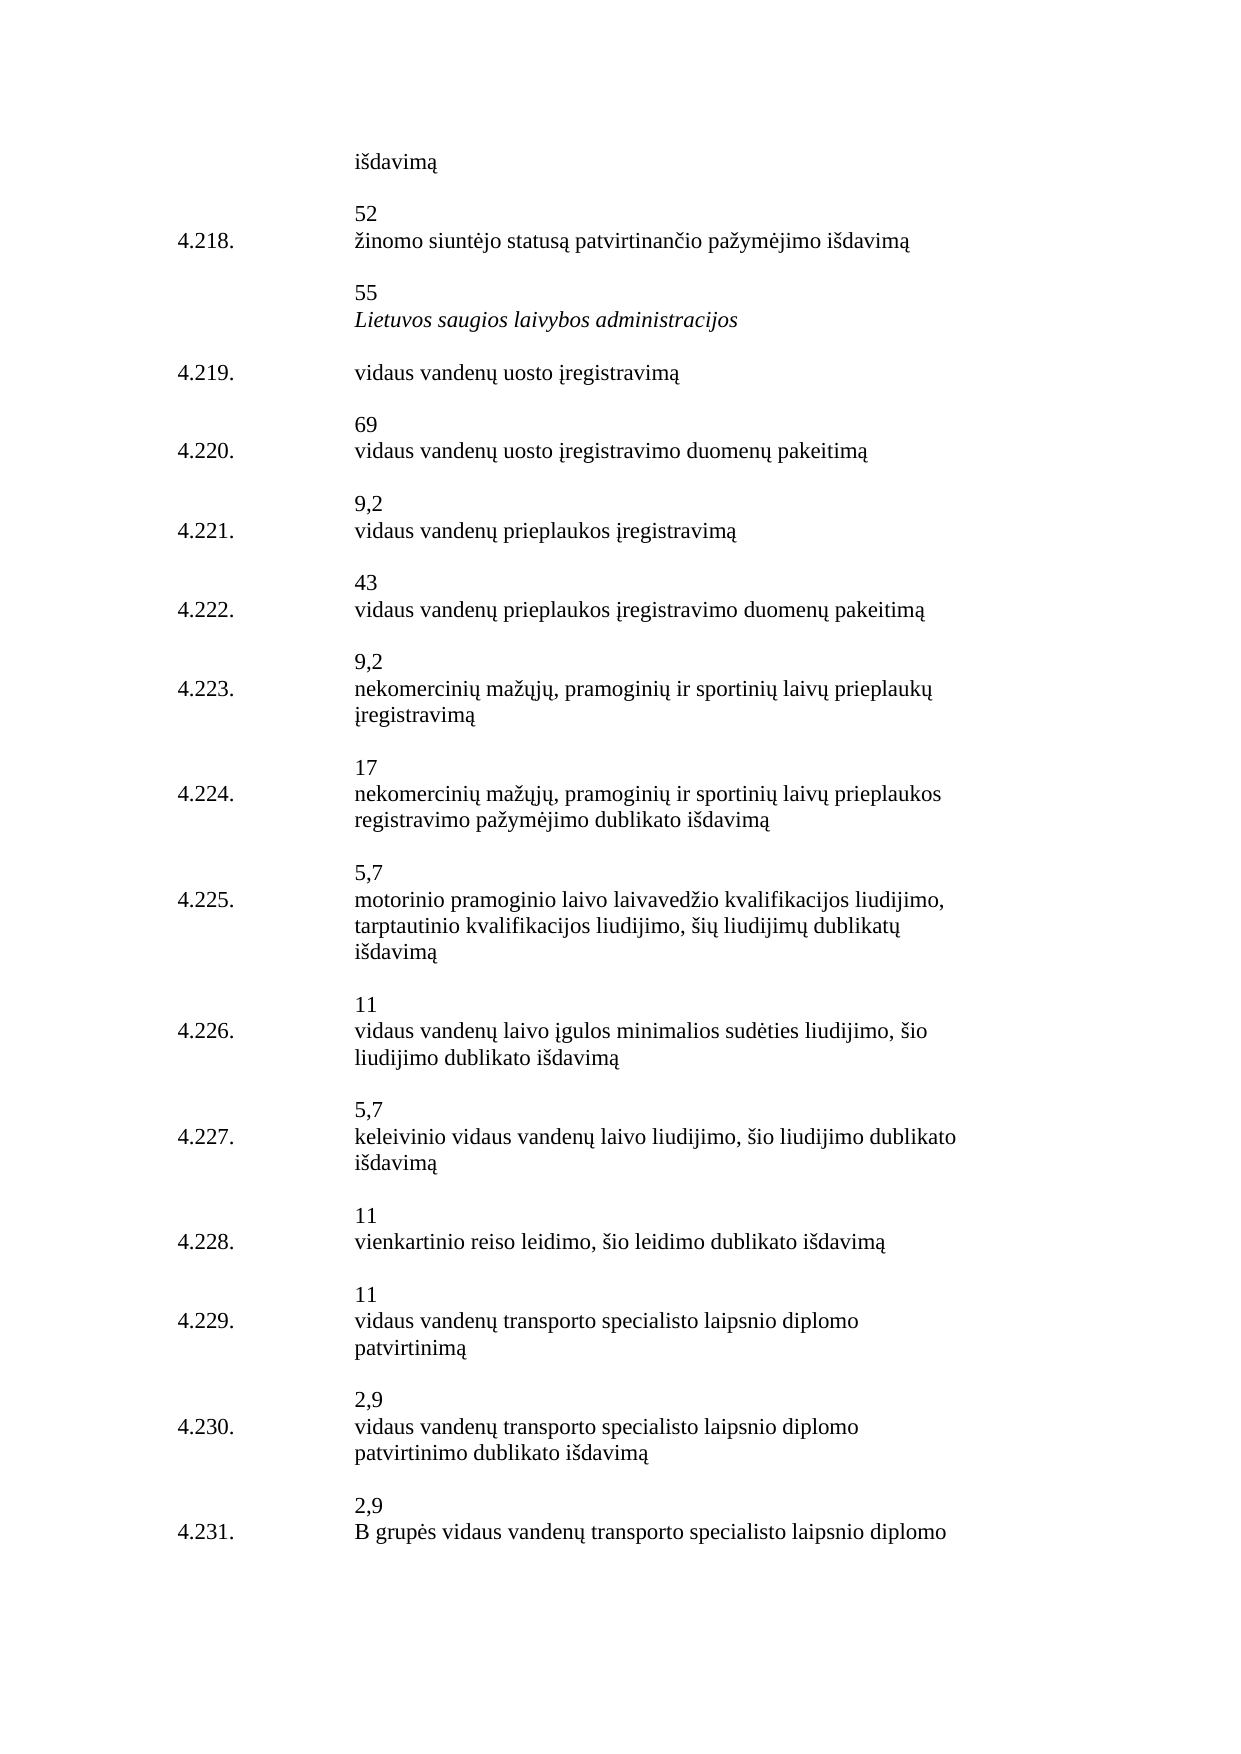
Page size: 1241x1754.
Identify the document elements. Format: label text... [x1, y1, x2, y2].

text 4.225. motorinio pramoginio laivo laivavedžio kvalifikacijos liudijimo, [177, 886, 975, 912]
text 4.222. vidaus vandenų prieplaukos įregistravimo duomenų pakeitimą 9,2 [177, 596, 975, 675]
text patvirtinimą 2,9 [354, 1334, 975, 1413]
text 4.219. vidaus vandenų uosto įregistravimą 69 [177, 358, 975, 438]
text išdavimą 11 [354, 938, 975, 1017]
text 4.228. vienkartinio reiso leidimo, šio leidimo dublikato išdavimą 11 [177, 1228, 975, 1307]
text 4.231. B grupės vidaus vandenų transporto specialisto laipsnio diplomo [177, 1518, 975, 1544]
text patvirtinimo dublikato išdavimą 2,9 [354, 1439, 975, 1518]
text 4.226. vidaus vandenų laivo įgulos minimalios sudėties liudijimo, šio [177, 1017, 975, 1044]
text 4.229. vidaus vandenų transporto specialisto laipsnio diplomo [177, 1307, 975, 1334]
text 4.223. nekomercinių mažųjų, pramoginių ir sportinių laivų prieplaukų [177, 675, 975, 701]
text 4.227. keleivinio vidaus vandenų laivo liudijimo, šio liudijimo dublikato [177, 1123, 975, 1149]
text išdavimą 52 [354, 148, 975, 227]
text Lietuvos saugios laivybos administracijos [354, 306, 975, 358]
text išdavimą 11 [354, 1149, 975, 1228]
text liudijimo dublikato išdavimą 5,7 [354, 1044, 975, 1123]
text 4.230. vidaus vandenų transporto specialisto laipsnio diplomo [177, 1413, 975, 1439]
text 4.224. nekomercinių mažųjų, pramoginių ir sportinių laivų prieplaukos [177, 780, 975, 807]
text 4.218. žinomo siuntėjo statusą patvirtinančio pažymėjimo išdavimą 55 [177, 227, 975, 306]
text įregistravimą 17 [354, 701, 975, 780]
text registravimo pažymėjimo dublikato išdavimą 5,7 [354, 807, 975, 886]
text 4.221. vidaus vandenų prieplaukos įregistravimą 43 [177, 517, 975, 596]
text tarptautinio kvalifikacijos liudijimo, šių liudijimų dublikatų [354, 912, 975, 938]
text 4.220. vidaus vandenų uosto įregistravimo duomenų pakeitimą 9,2 [177, 438, 975, 517]
